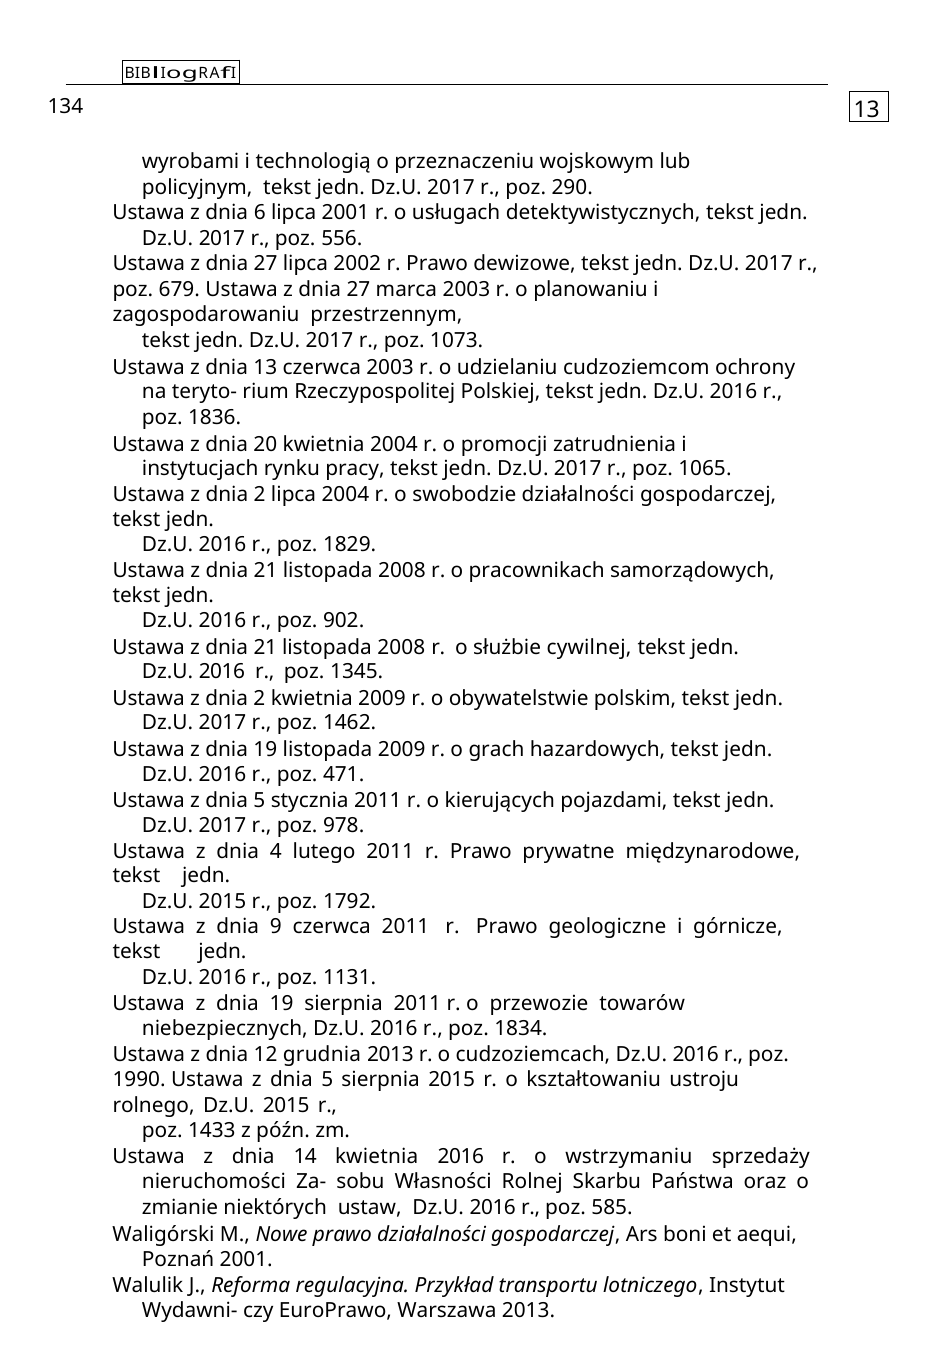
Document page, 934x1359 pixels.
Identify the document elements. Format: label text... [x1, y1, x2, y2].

text Dz.U. 2015 r., poz. 1792. [142, 888, 821, 913]
text Ustawa z dnia 21 listopada 2008 r. o pracownikach samorządowych, tekst jedn. [112, 557, 821, 608]
text Dz.U. 2016 r., poz. 1829. [142, 531, 821, 557]
text Ustawa z dnia 13 czerwca 2003 r. o udzielaniu cudzoziemcom ochrony na teryto- rium Rzeczypospolitej Polskiej, tekst jedn. Dz.U. 2016 r., poz. 1836. [112, 354, 821, 431]
text Ustawa z dnia 6 lipca 2001 r. o usługach detektywistycznych, tekst jedn. Dz.U. 2017 r., poz. 556. [112, 199, 821, 250]
text Ustawa z dnia 2 lipca 2004 r. o swobodzie działalności gospodarczej, tekst jedn. [112, 482, 821, 531]
text Dz.U. 2016 r., poz. 1131. [142, 964, 821, 989]
text Waligórski M., Nowe prawo działalności gospodarczej, Ars boni et aequi, Poznań 2001. [112, 1220, 821, 1272]
text wyrobami i technologią o przeznaczeniu wojskowym lub policyjnym, tekst jedn. Dz.U. 2017 r., poz. 290. [142, 149, 786, 199]
text poz. 1433 z późn. zm. [142, 1118, 821, 1143]
text Ustawa z dnia 12 grudnia 2013 r. o cudzoziemcach, Dz.U. 2016 r., poz. 1990. Ustawa z dnia 5 sierpnia 2015 r. o kształtowaniu ustroju rolnego, Dz.U. 2015 r., [112, 1041, 809, 1118]
text Ustawa z dnia 27 lipca 2002 r. Prawo dewizowe, tekst jedn. Dz.U. 2017 r., poz. 679. Ustawa z dnia 27 marca 2003 r. o planowaniu i zagospodarowaniu przestrzennym, [112, 250, 821, 327]
text Ustawa z dnia 19 sierpnia 2011 r. o przewozie towarów niebezpiecznych, Dz.U. 2016 r., poz. 1834. [112, 990, 786, 1041]
text Ustawa z dnia 14 kwietnia 2016 r. o wstrzymaniu sprzedaży nieruchomości Za- sobu Własności Rolnej Skarbu Państwa oraz o zmianie niektórych ustaw, Dz.U. 2016 r., poz. 585. [112, 1143, 809, 1220]
text Ustawa z dnia 2 kwietnia 2009 r. o obywatelstwie polskim, tekst jedn. Dz.U. 2017 r., poz. 1462. [112, 685, 821, 736]
text Dz.U. 2016 r., poz. 902. [142, 608, 821, 633]
text Ustawa z dnia 19 listopada 2009 r. o grach hazardowych, tekst jedn. Dz.U. 2016 r., poz. 471. [112, 736, 821, 787]
text Ustawa z dnia 9 czerwca 2011 r. Prawo geologiczne i górnicze, tekst jedn. [112, 913, 821, 964]
text 134 [47, 91, 821, 119]
text Walulik J., Reforma regulacyjna. Przykład transportu lotniczego, Instytut Wydawni- czy EuroPrawo, Warszawa 2013. [112, 1272, 821, 1324]
text Ustawa z dnia 4 lutego 2011 r. Prawo prywatne międzynarodowe, tekst jedn. [112, 838, 821, 888]
text Ustawa z dnia 21 listopada 2008 r. o służbie cywilnej, tekst jedn. Dz.U. 2016 r., poz. 1345. [112, 634, 786, 685]
text tekst jedn. Dz.U. 2017 r., poz. 1073. [142, 327, 821, 353]
text Ustawa z dnia 20 kwietnia 2004 r. o promocji zatrudnienia i instytucjach rynku pracy, tekst jedn. Dz.U. 2017 r., poz. 1065. [112, 431, 786, 482]
text Ustawa z dnia 5 stycznia 2011 r. o kierujących pojazdami, tekst jedn. Dz.U. 2017 r., poz. 978. [112, 787, 821, 838]
